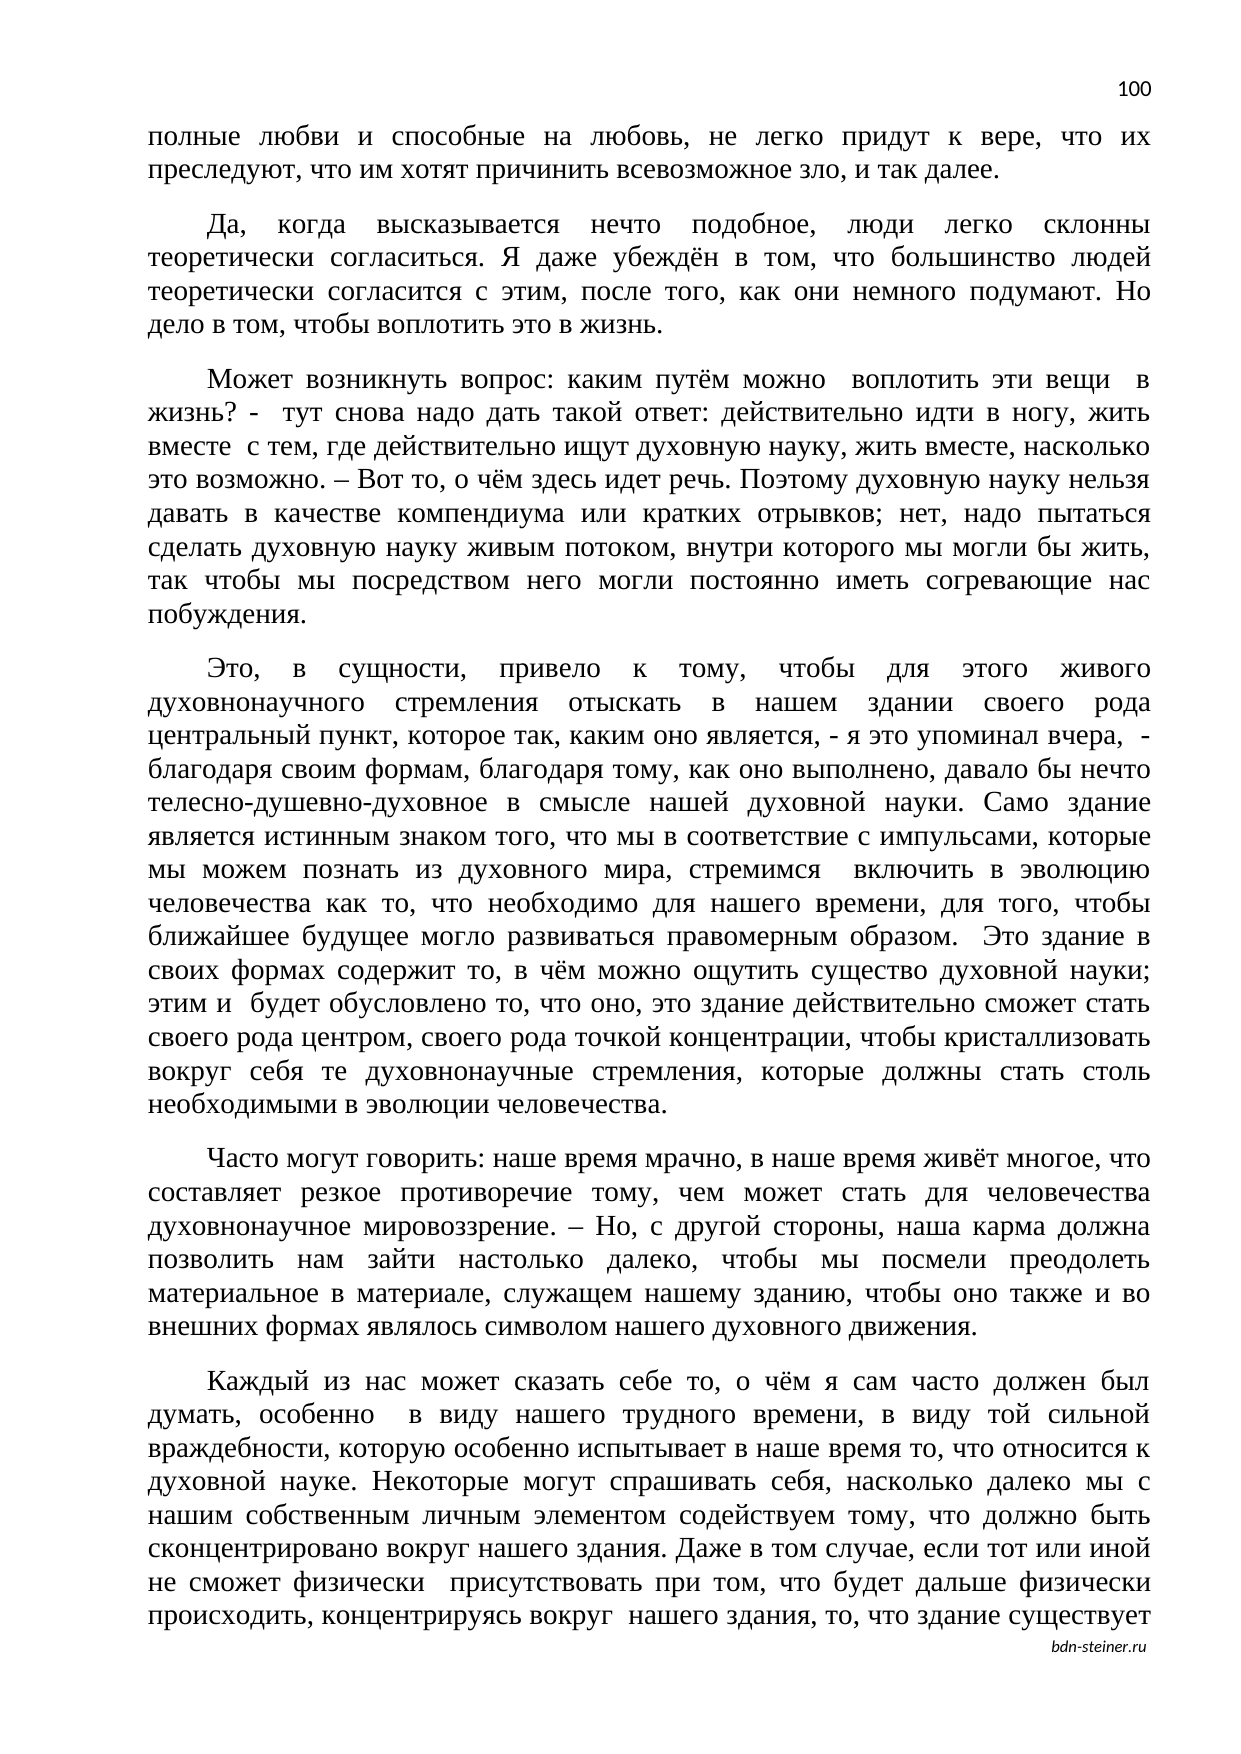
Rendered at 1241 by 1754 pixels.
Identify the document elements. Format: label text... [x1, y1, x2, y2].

text Да, когда высказывается нечто подобное, люди легко склонны теоретически согласиться. Я даже убеждён в том, что большинство людей теоретически согласится с этим, после того, как они немного подумают. Но дело в том, чтобы воплотить это в жизнь. [148, 206, 1152, 340]
text Часто могут говорить: наше время мрачно, в наше время живёт многое, что составляет резкое противоречие тому, чем может стать для человечества духовнонаучное мировоззрение. – Но, с другой стороны, наша карма должна позволить нам зайти настолько далеко, чтобы мы посмели преодолеть материальное в материале, служащем нашему зданию, чтобы оно также и во внешних формах являлось символом нашего духовного движения. [148, 1141, 1152, 1342]
text Может возникнуть вопрос: каким путём можно воплотить эти вещи в жизнь? - тут снова надо дать такой ответ: действительно идти в ногу, жить вместе с тем, где действительно ищут духовную науку, жить вместе, насколько это возможно. – Вот то, о чём здесь идет речь. Поэтому духовную науку нельзя давать в качестве компендиума или кратких отрывков; нет, надо пытаться сделать духовную науку живым потоком, внутри которого мы могли бы жить, так чтобы мы посредством него могли постоянно иметь согревающие нас побуждения. [148, 361, 1152, 629]
text Каждый из нас может сказать себе то, о чём я сам часто должен был думать, особенно в виду нашего трудного времени, в виду той сильной враждебности, которую особенно испытывает в наше время то, что относится к духовной науке. Некоторые могут спрашивать себя, насколько далеко мы с нашим собственным личным элементом содействуем тому, что должно быть сконцентрировано вокруг нашего здания. Даже в том случае, если тот или иной не сможет физически присутствовать при том, что будет дальше физически происходить, концентрируясь вокруг нашего здания, то, что здание существует [148, 1363, 1152, 1631]
text Это, в сущности, привело к тому, чтобы для этого живого духовнонаучного стремления отыскать в нашем здании своего рода центральный пункт, которое так, каким оно является, - я это упоминал вчера, - благодаря своим формам, благодаря тому, как оно выполнено, давало бы нечто телесно-душевно-духовное в смысле нашей духовной науки. Само здание является истинным знаком того, что мы в соответствие с импульсами, которые мы можем познать из духовного мира, стремимся включить в эволюцию человечества как то, что необходимо для нашего времени, для того, чтобы ближайшее будущее могло развиваться правомерным образом. Это здание в своих формах содержит то, в чём можно ощутить существо духовной науки; этим и будет обусловлено то, что оно, это здание действительно сможет стать своего рода центром, своего рода точкой концентрации, чтобы кристаллизовать вокруг себя те духовнонаучные стремления, которые должны стать столь необходимыми в эволюции человечества. [148, 650, 1152, 1120]
text полные любви и способные на любовь, не легко придут к вере, что их преследуют, что им хотят причинить всевозможное зло, и так далее. [148, 118, 1152, 185]
